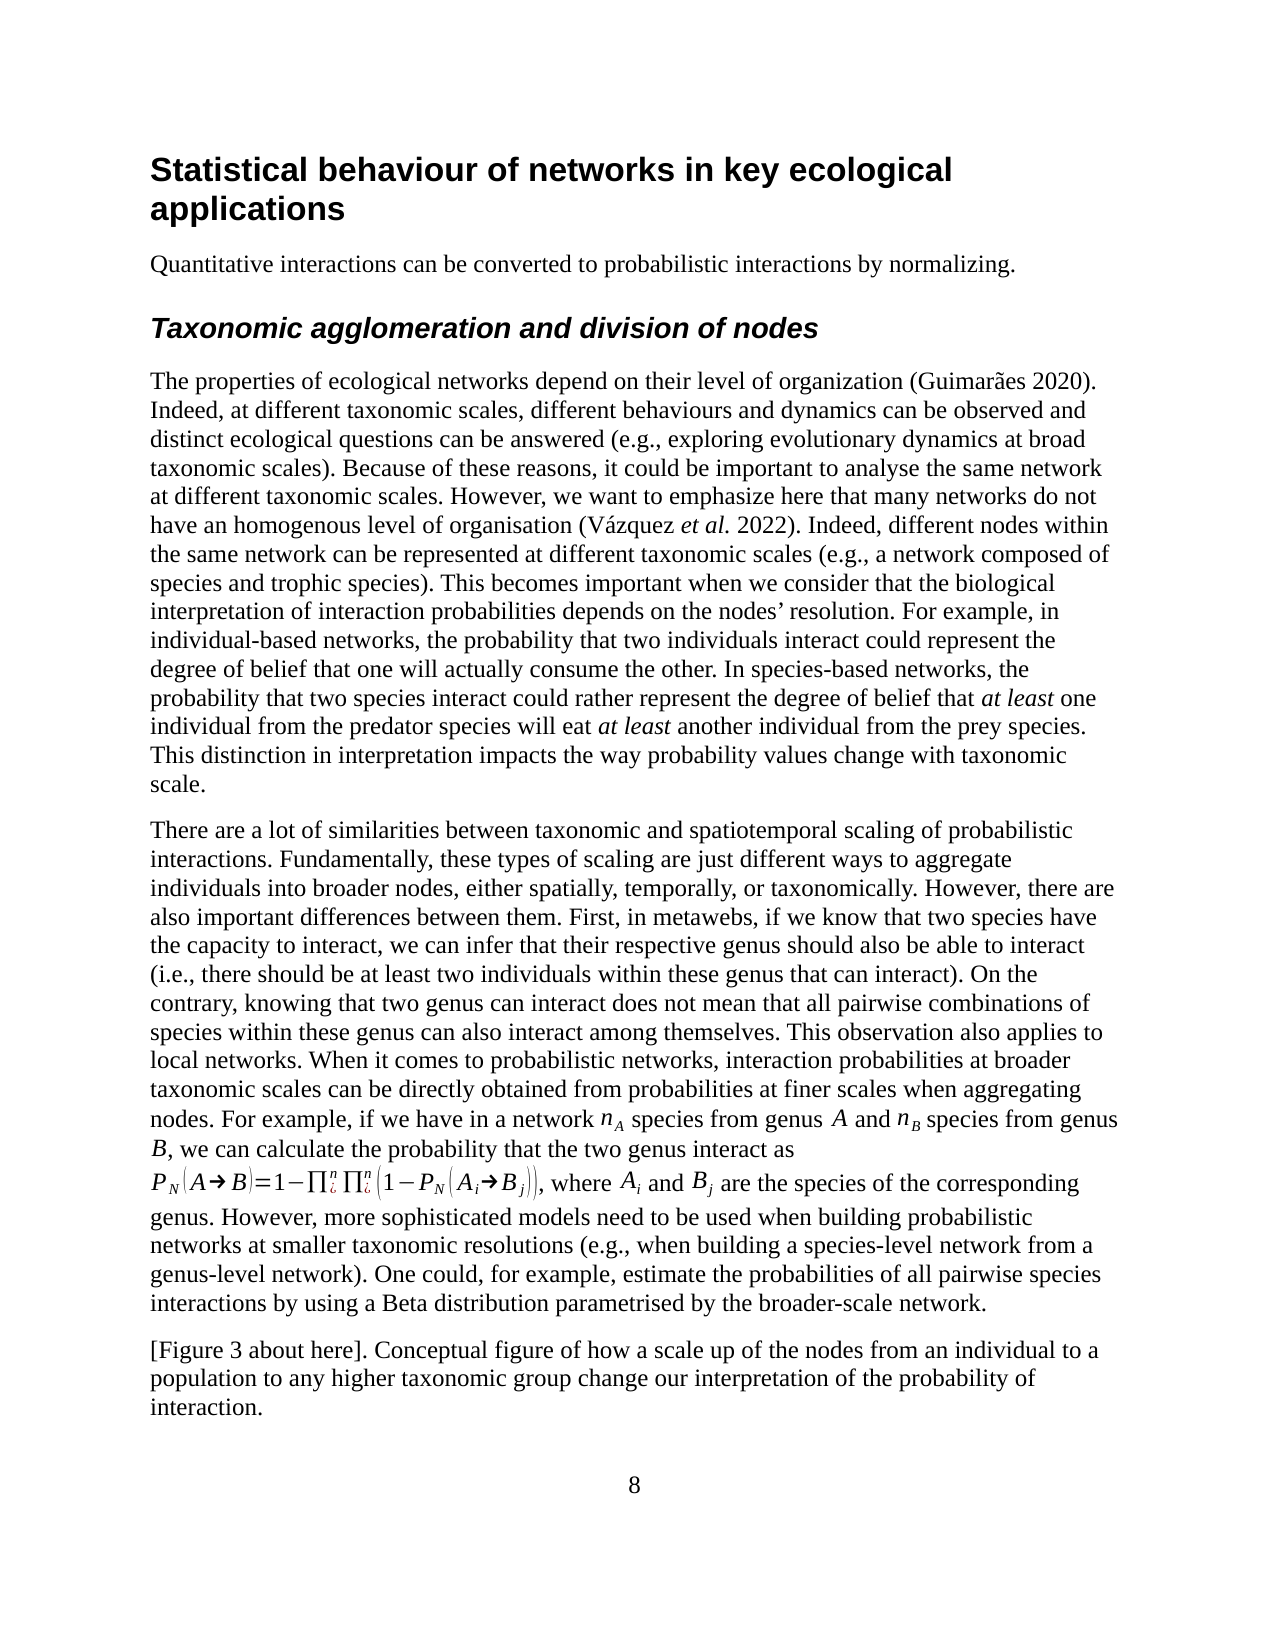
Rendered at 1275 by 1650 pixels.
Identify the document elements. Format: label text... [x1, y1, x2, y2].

text The properties of ecological networks depend on their level of organization (Guimarães 2020). Indeed, at different taxonomic scales, different behaviours and dynamics can be observed and distinct ecological questions can be answered (e.g., exploring evolutionary dynamics at broad taxonomic scales). Because of these reasons, it could be important to analyse the same network at different taxonomic scales. However, we want to emphasize here that many networks do not have an homogenous level of organisation (Vázquez et al. 2022). Indeed, different nodes within the same network can be represented at different taxonomic scales (e.g., a network composed of species and trophic species). This becomes important when we consider that the biological interpretation of interaction probabilities depends on the nodes’ resolution. For example, in individual-based networks, the probability that two individuals interact could represent the degree of belief that one will actually consume the other. In species-based networks, the probability that two species interact could rather represent the degree of belief that at least one individual from the predator species will eat at least another individual from the prey species. This distinction in interpretation impacts the way probability values change with taxonomic scale. [150, 366, 1125, 798]
text Quantitative interactions can be converted to probabilistic interactions by normalizing. [150, 249, 1125, 277]
text There are a lot of similarities between taxonomic and spatiotemporal scaling of probabilistic interactions. Fundamentally, these types of scaling are just different ways to aggregate individuals into broader nodes, either spatially, temporally, or taxonomically. However, there are also important differences between them. First, in metawebs, if we know that two species have the capacity to interact, we can infer that their respective genus should also be able to interact (i.e., there should be at least two individuals within these genus that can interact). On the contrary, knowing that two genus can interact does not mean that all pairwise combinations of species within these genus can also interact among themselves. This observation also applies to local networks. When it comes to probabilistic networks, interaction probabilities at broader taxonomic scales can be directly obtained from probabilities at finer scales when aggregating nodes. For example, if we have in a network species from genus and species from genus , we can calculate the probability that the two genus interact as , where and are the species of the corresponding genus. However, more sophisticated models need to be used when building probabilistic networks at smaller taxonomic resolutions (e.g., when building a species-level network from a genus-level network). One could, for example, estimate the probabilities of all pairwise species interactions by using a Beta distribution parametrised by the broader-scale network. [150, 816, 1125, 1317]
subtitle Taxonomic agglomeration and division of nodes [150, 311, 1125, 345]
text [Figure 3 about here]. Conceptual figure of how a scale up of the nodes from an individual to a population to any higher taxonomic group change our interpretation of the probability of interaction. [150, 1335, 1125, 1421]
subtitle Statistical behaviour of networks in key ecological applications [150, 150, 1125, 227]
